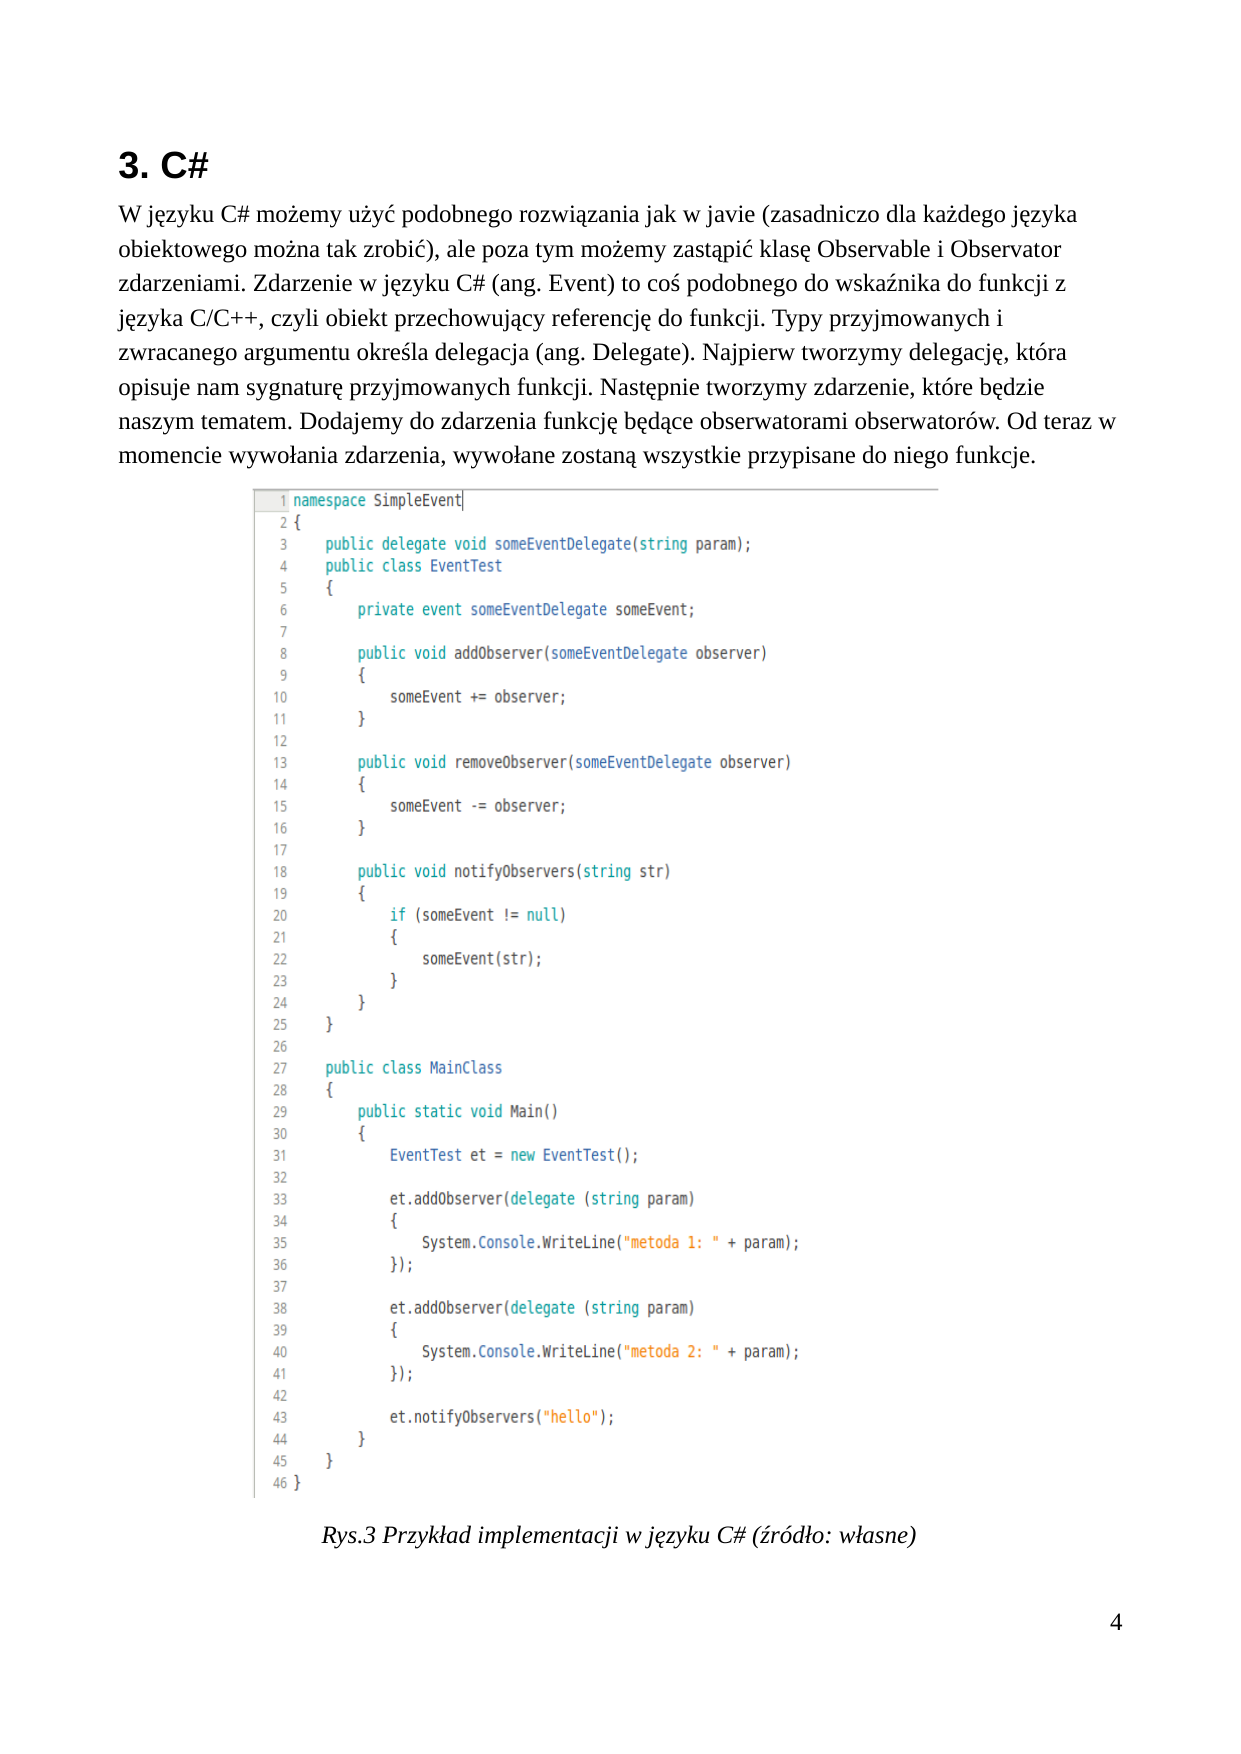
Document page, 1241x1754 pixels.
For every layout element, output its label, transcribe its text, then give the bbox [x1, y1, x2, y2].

text Rys.3 Przykład implementacji w języku C# (źródło: własne) [118, 1520, 1122, 1549]
picture [252, 488, 939, 1498]
text W języku C# możemy użyć podobnego rozwiązania jak w javie (zasadniczo dla każdego języka obiektowego można tak zrobić), ale poza tym możemy zastąpić klasę Observable i Observator zdarzeniami. Zdarzenie w języku C# (ang. Event) to coś podobnego do wskaźnika do funkcji z języka C/C++, czyli obiekt przechowujący referencję do funkcji. Typy przyjmowanych i zwracanego argumentu określa delegacja (ang. Delegate). Najpierw tworzymy delegację, która opisuje nam sygnaturę przyjmowanych funkcji. Następnie tworzymy zdarzenie, które będzie naszym tematem. Dodajemy do zdarzenia funkcję będące obserwatorami obserwatorów. Od teraz w momencie wywołania zdarzenia, wywołane zostaną wszystkie przypisane do niego funkcje. [118, 199, 1122, 469]
subtitle 3. C# [118, 143, 1122, 187]
